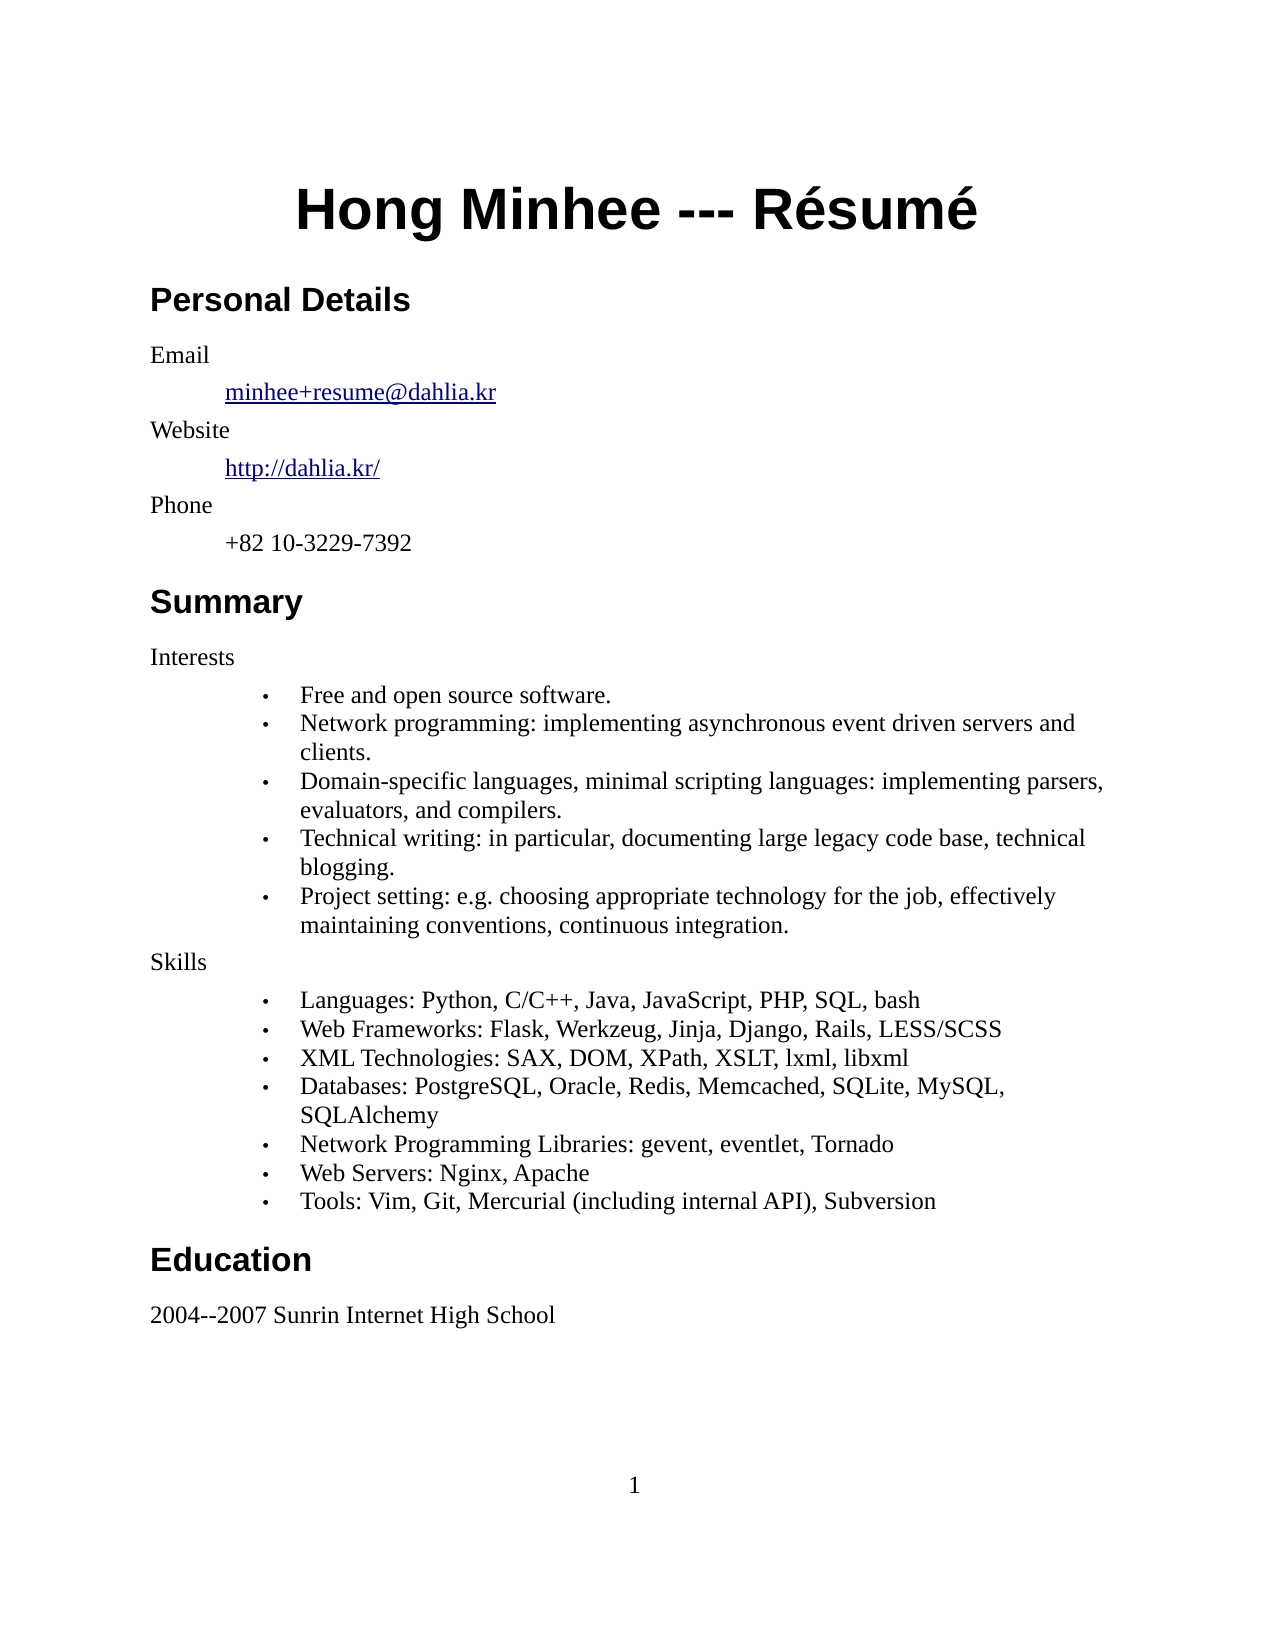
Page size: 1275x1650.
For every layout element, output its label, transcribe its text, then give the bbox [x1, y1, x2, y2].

list Languages: Python, C/C++, Java, JavaScript, PHP, SQL, bash [262, 985, 1125, 1014]
text +82 10-3229-7392 [225, 528, 1125, 557]
list Network Programming Libraries: gevent, eventlet, Tornado [262, 1129, 1125, 1158]
list Free and open source software. [262, 680, 1125, 708]
subtitle Summary [150, 582, 1125, 621]
subtitle Education [150, 1240, 1125, 1279]
text Skills [150, 947, 1125, 976]
text minhee+resume@dahlia.kr [225, 377, 1125, 406]
subtitle Personal Details [150, 279, 1125, 318]
text Website [150, 415, 1125, 444]
list Domain-specific languages, minimal scripting languages: implementing parsers, evaluators, and compilers. [262, 766, 1125, 823]
title Hong Minhee --- Résumé [150, 175, 1125, 242]
list Web Frameworks: Flask, Werkzeug, Jinja, Django, Rails, LESS/SCSS [262, 1014, 1125, 1043]
text Interests [150, 642, 1125, 671]
list XML Technologies: SAX, DOM, XPath, XSLT, lxml, libxml [262, 1043, 1125, 1071]
list Network programming: implementing asynchronous event driven servers and clients. [262, 708, 1125, 766]
text http://dahlia.kr/ [225, 453, 1125, 482]
text Email [150, 340, 1125, 368]
list Tools: Vim, Git, Mercurial (including internal API), Subversion [262, 1186, 1125, 1215]
list Web Servers: Nginx, Apache [262, 1158, 1125, 1186]
list Technical writing: in particular, documenting large legacy code base, technical blogging. [262, 823, 1125, 881]
list Databases: PostgreSQL, Oracle, Redis, Memcached, SQLite, MySQL, SQLAlchemy [262, 1071, 1125, 1129]
text 2004--2007 Sunrin Internet High School [150, 1300, 1125, 1329]
text Phone [150, 491, 1125, 519]
list Project setting: e.g. choosing appropriate technology for the job, effectively maintaining conventions, continuous integration. [262, 881, 1125, 938]
